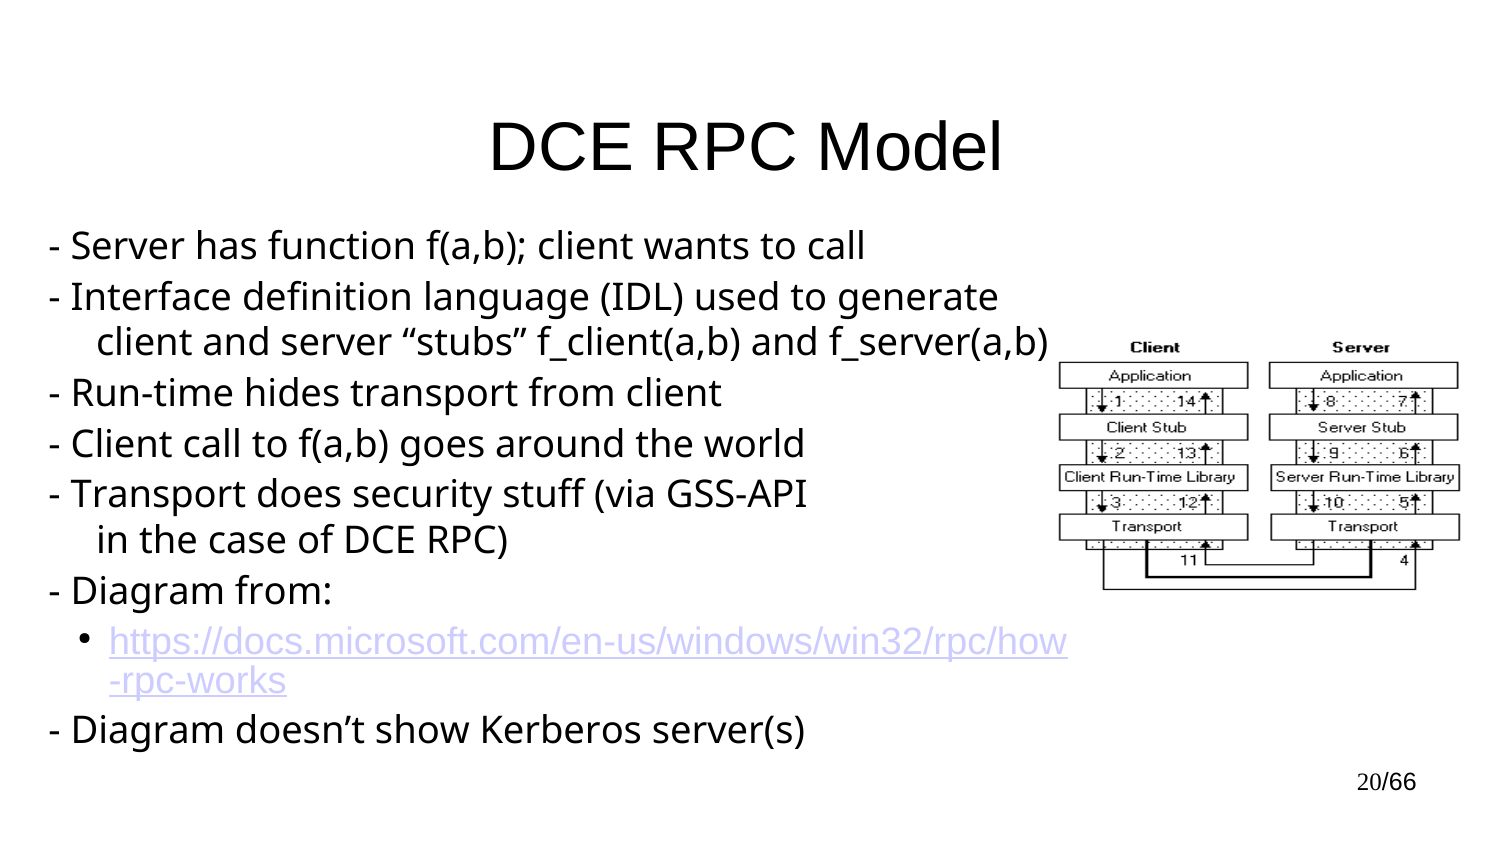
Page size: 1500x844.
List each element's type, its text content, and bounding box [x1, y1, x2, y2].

picture [1053, 336, 1465, 596]
list - Server has function f(a,b); client wants to call - Interface definition language (IDL) used to generate client and server “stubs” f_client(a,b) and f_server(a,b) - Run-time hides transport from client - Client call to f(a,b) goes around the world - Transport does security stuff (via GSS-API in the case of DCE RPC) - Diagram from: https://docs.microsoft.com/en-us/windows/win32/rpc/how-rpc-works - Diagram doesn’t show Kerberos server(s) [47, 221, 1069, 723]
title DCE RPC Model [112, 74, 1381, 211]
